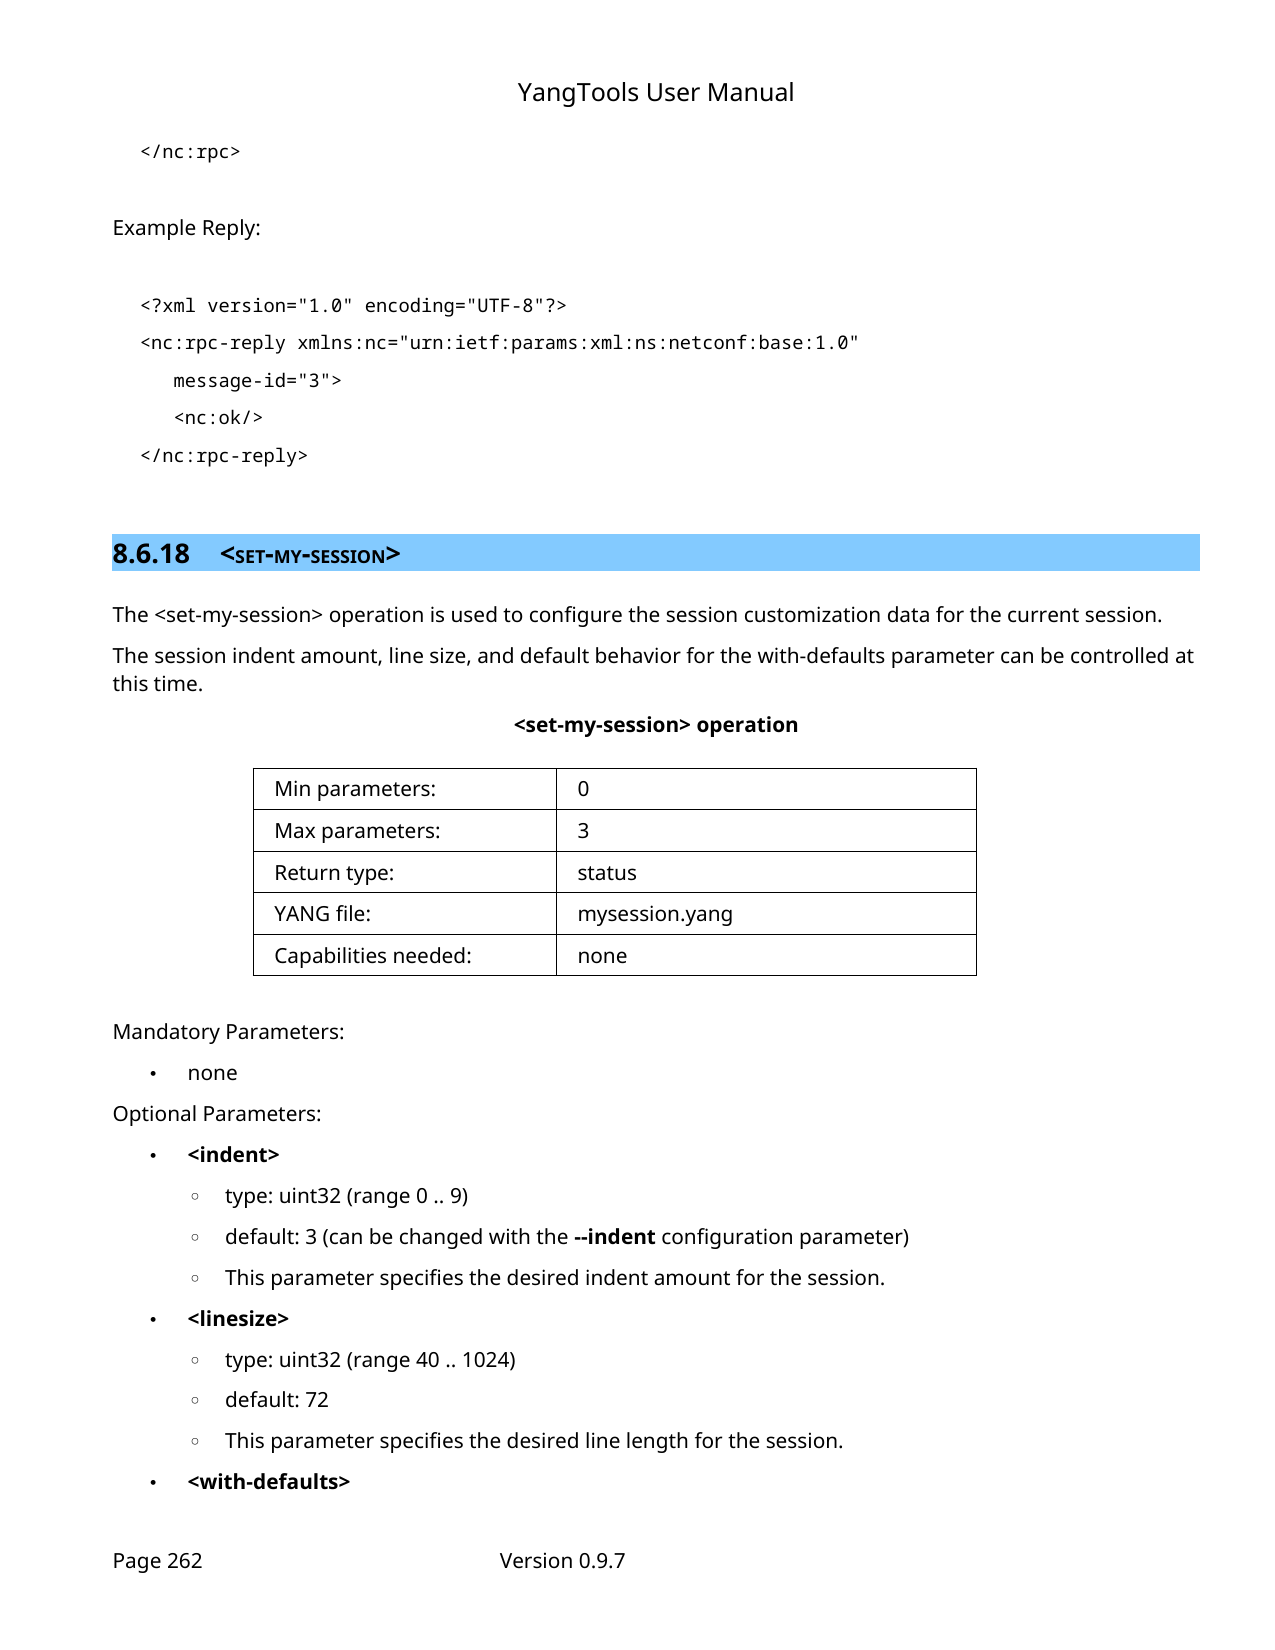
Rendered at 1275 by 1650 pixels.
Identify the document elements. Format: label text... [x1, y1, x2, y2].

text </nc:rpc> [139, 138, 1200, 164]
table_cell YANG file: [254, 893, 556, 934]
list type: uint32 (range 40 .. 1024) [187, 1345, 1200, 1373]
text </nc:rpc-reply> [139, 442, 1200, 467]
text Optional Parameters: [112, 1099, 1200, 1127]
subtitle <set-my-session> operation [127, 711, 1185, 739]
text Example Reply: [112, 213, 1200, 242]
table_header Min parameters: [254, 769, 556, 809]
subtitle <set-my-session> [112, 534, 1200, 571]
text message-id="3"> [139, 367, 1200, 392]
list <with-defaults> [150, 1467, 1200, 1496]
table_cell mysession.yang [557, 893, 976, 934]
list <linesize> [150, 1304, 1200, 1332]
text Mandatory Parameters: [112, 1017, 1200, 1046]
table_cell status [557, 852, 976, 892]
table_cell none [557, 935, 976, 975]
list default: 72 [187, 1386, 1200, 1414]
table_cell Return type: [254, 852, 556, 892]
text <nc:ok/> [139, 404, 1200, 430]
list <indent> [150, 1140, 1200, 1168]
text <?xml version="1.0" encoding="UTF-8"?> [139, 292, 1200, 317]
list This parameter specifies the desired indent amount for the session. [187, 1263, 1200, 1291]
text The session indent amount, line size, and default behavior for the with-defaults parameter can be controlled at this time. [112, 641, 1200, 698]
table_cell 3 [557, 810, 976, 851]
list type: uint32 (range 0 .. 9) [187, 1181, 1200, 1209]
list none [150, 1058, 1200, 1087]
table_header 0 [557, 769, 976, 809]
text The <set-my-session> operation is used to configure the session customization data for the current session. [112, 600, 1200, 629]
table_cell Capabilities needed: [254, 935, 556, 975]
table_cell Max parameters: [254, 810, 556, 851]
list This parameter specifies the desired line length for the session. [187, 1427, 1200, 1455]
list default: 3 (can be changed with the --indent configuration parameter) [187, 1222, 1200, 1250]
text <nc:rpc-reply xmlns:nc="urn:ietf:params:xml:ns:netconf:base:1.0" [139, 329, 1200, 355]
